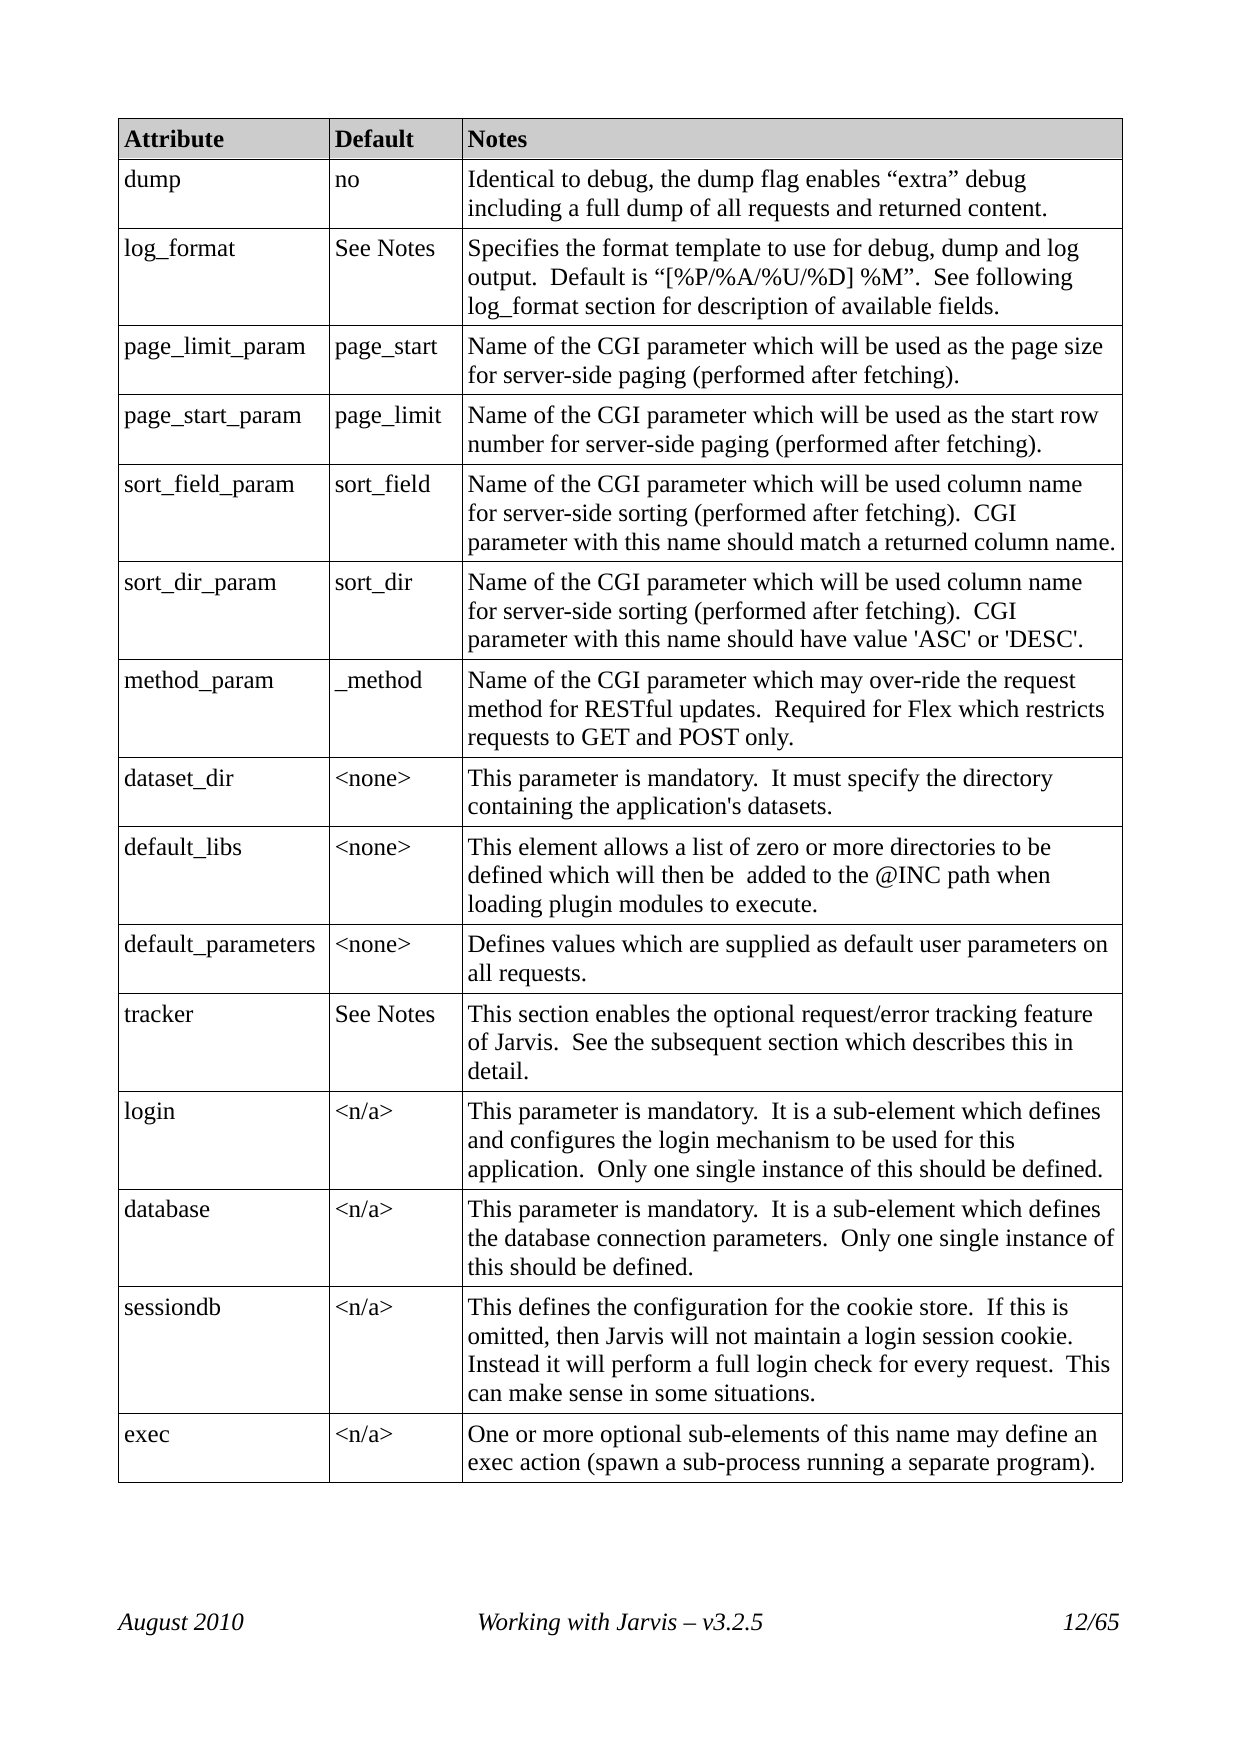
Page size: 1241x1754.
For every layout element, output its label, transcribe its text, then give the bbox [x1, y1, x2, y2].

table_cell See Notes [330, 229, 462, 325]
table_cell See Notes [330, 994, 462, 1091]
table_cell Defines values which are supplied as default user parameters on all requests. [463, 925, 1122, 993]
table_cell sort_dir [330, 562, 462, 659]
table_cell sort_field [330, 465, 462, 561]
table_cell no [330, 160, 462, 227]
table_cell This section enables the optional request/error tracking feature of Jarvis. See the subsequent section which describes this in detail. [463, 994, 1122, 1091]
table_cell <n/a> [330, 1092, 462, 1188]
table_cell page_start_param [119, 395, 329, 463]
table_cell page_limit_param [119, 326, 329, 394]
table_cell This element allows a list of zero or more directories to be defined which will then be added to the @INC path when loading plugin modules to execute. [463, 827, 1122, 924]
table_cell One or more optional sub-elements of this name may define an exec action (spawn a sub-process running a separate program). [463, 1414, 1122, 1482]
table_cell <n/a> [330, 1287, 462, 1413]
table_cell This parameter is mandatory. It is a sub-element which defines and configures the login mechanism to be used for this application. Only one single instance of this should be defined. [463, 1092, 1122, 1188]
table_cell <n/a> [330, 1414, 462, 1482]
table_cell dataset_dir [119, 758, 329, 826]
table_cell page_start [330, 326, 462, 394]
table_cell sessiondb [119, 1287, 329, 1413]
table_cell This parameter is mandatory. It is a sub-element which defines the database connection parameters. Only one single instance of this should be defined. [463, 1190, 1122, 1286]
table_cell Identical to debug, the dump flag enables “extra” debug including a full dump of all requests and returned content. [463, 160, 1122, 227]
table_header Default [330, 119, 462, 158]
table_cell <none> [330, 758, 462, 826]
table_cell Name of the CGI parameter which will be used as the start row number for server-side paging (performed after fetching). [463, 395, 1122, 463]
table_cell page_limit [330, 395, 462, 463]
table_cell login [119, 1092, 329, 1188]
table_cell log_format [119, 229, 329, 325]
table_cell This parameter is mandatory. It must specify the directory containing the application's datasets. [463, 758, 1122, 826]
table_cell Name of the CGI parameter which will be used column name for server-side sorting (performed after fetching). CGI parameter with this name should match a returned column name. [463, 465, 1122, 561]
table_header Attribute [119, 119, 329, 158]
table_cell Name of the CGI parameter which will be used as the page size for server-side paging (performed after fetching). [463, 326, 1122, 394]
table_cell <none> [330, 925, 462, 993]
table_cell database [119, 1190, 329, 1286]
table_cell <n/a> [330, 1190, 462, 1286]
table_cell Name of the CGI parameter which may over-ride the request method for RESTful updates. Required for Flex which restricts requests to GET and POST only. [463, 660, 1122, 757]
table_cell This defines the configuration for the cookie store. If this is omitted, then Jarvis will not maintain a login session cookie. Instead it will perform a full login check for every request. This can make sense in some situations. [463, 1287, 1122, 1413]
table_cell default_parameters [119, 925, 329, 993]
table_cell dump [119, 160, 329, 227]
table_header Notes [463, 119, 1122, 158]
table_cell tracker [119, 994, 329, 1091]
table_cell Specifies the format template to use for debug, dump and log output. Default is “[%P/%A/%U/%D] %M”. See following log_format section for description of available fields. [463, 229, 1122, 325]
table_cell sort_field_param [119, 465, 329, 561]
table_cell exec [119, 1414, 329, 1482]
table_cell method_param [119, 660, 329, 757]
table_cell _method [330, 660, 462, 757]
table_cell Name of the CGI parameter which will be used column name for server-side sorting (performed after fetching). CGI parameter with this name should have value 'ASC' or 'DESC'. [463, 562, 1122, 659]
table_cell default_libs [119, 827, 329, 924]
table_cell <none> [330, 827, 462, 924]
table_cell sort_dir_param [119, 562, 329, 659]
